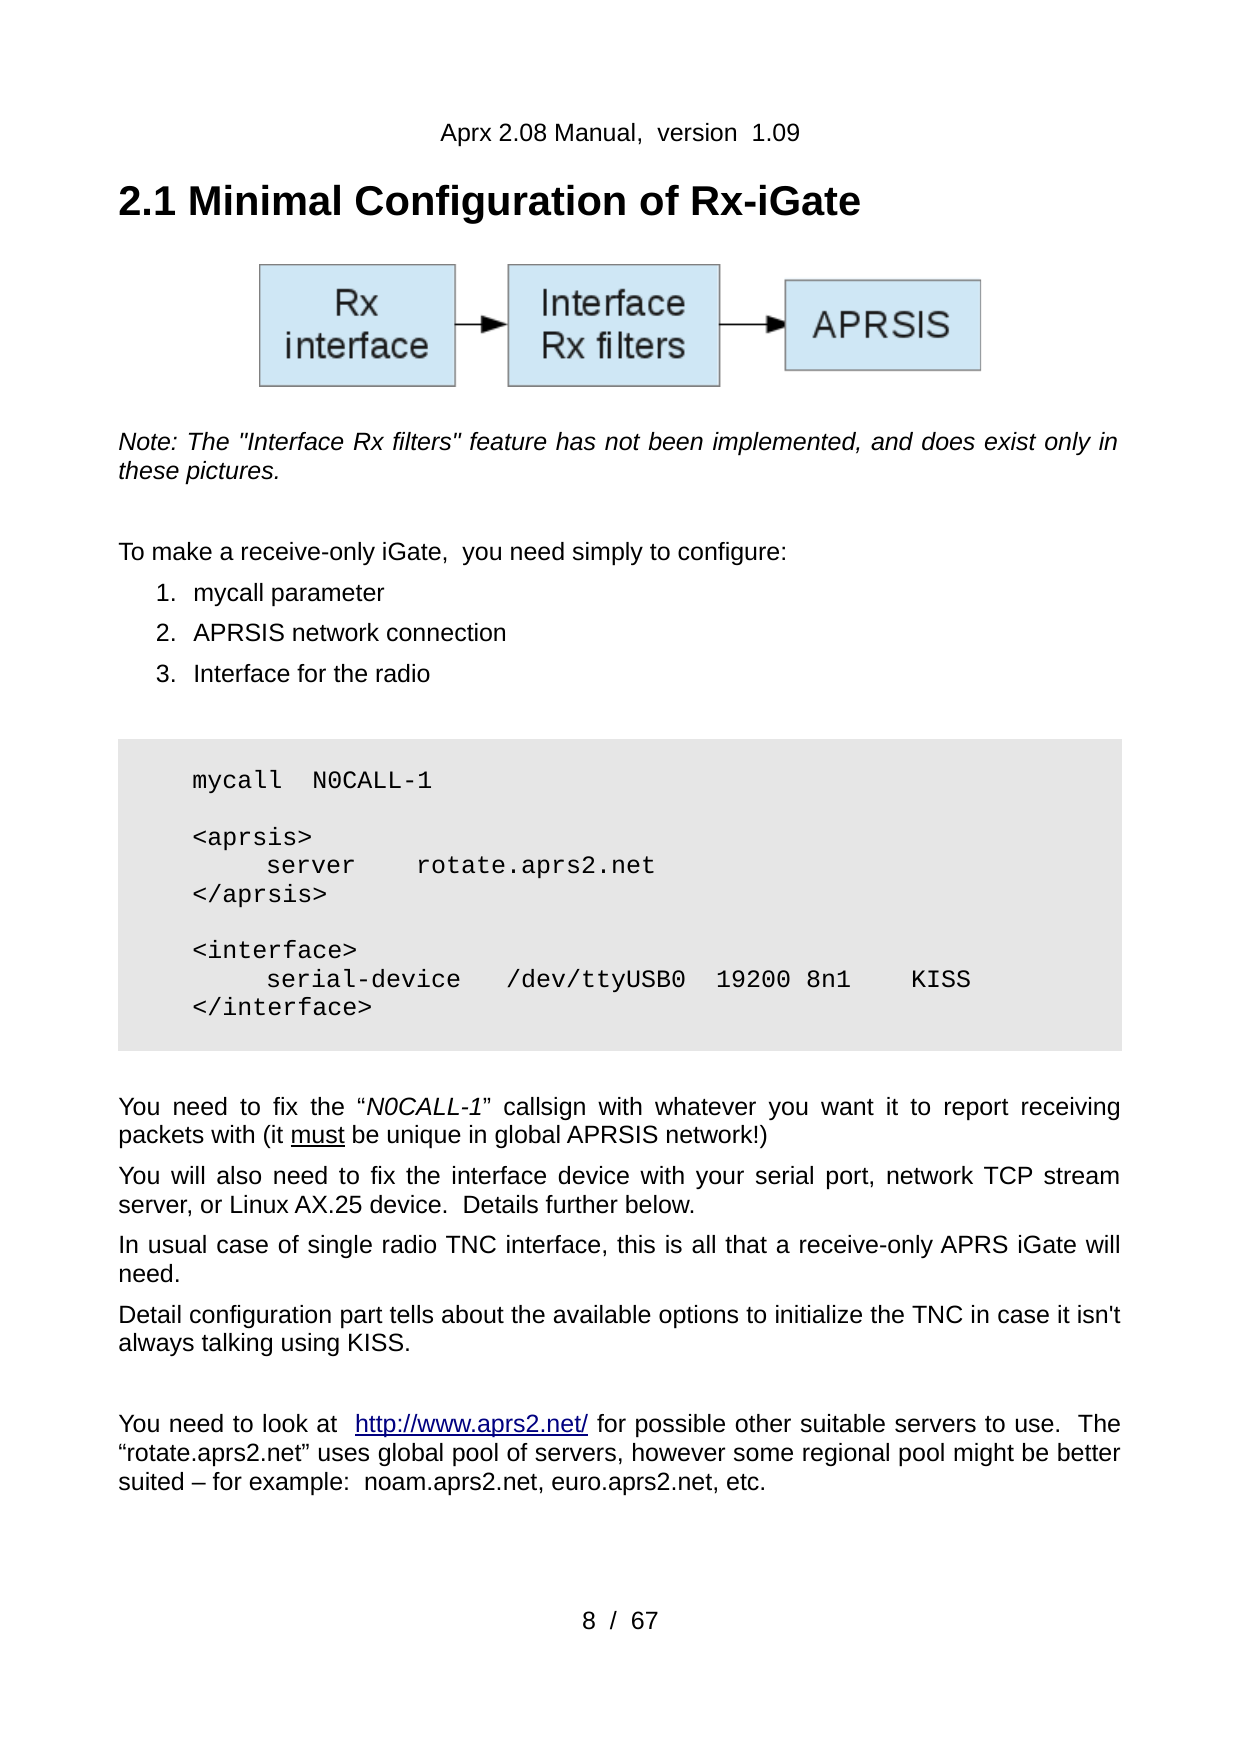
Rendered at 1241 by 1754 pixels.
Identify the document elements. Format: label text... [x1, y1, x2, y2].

text mycall N0CALL-1 [118, 768, 1122, 796]
text You will also need to fix the interface device with your serial port, network TCP stream server, or Linux AX.25 device. Details further below. [118, 1161, 1122, 1218]
subtitle Minimal Configuration of Rx-iGate [118, 176, 1122, 224]
list APRSIS network connection [156, 618, 1122, 647]
picture [259, 264, 982, 387]
text In usual case of single radio TNC interface, this is all that a receive-only APRS iGate will need. [118, 1230, 1122, 1288]
text You need to fix the “N0CALL-1” callsign with whatever you want it to report receiving packets with (it must be unique in global APRSIS network!) [118, 1092, 1122, 1149]
text To make a receive-only iGate, you need simply to configure: [118, 537, 1122, 566]
text You need to look at http://www.aprs2.net/ for possible other suitable servers to use. The “rotate.aprs2.net” uses global pool of servers, however some regional pool might be better suited – for example: noam.aprs2.net, euro.aprs2.net, etc. [118, 1409, 1122, 1496]
text <aprsis> [118, 824, 1122, 853]
text serial-device /dev/ttyUSB0 19200 8n1 KISS [118, 966, 1122, 994]
text <interface> [118, 938, 1122, 966]
list mycall parameter [156, 577, 1122, 606]
text </aprsis> [118, 881, 1122, 909]
text Note: The "Interface Rx filters" feature has not been implemented, and does exist only in these pictures. [118, 427, 1122, 485]
list Interface for the radio [156, 658, 1122, 687]
text server rotate.aprs2.net [118, 853, 1122, 881]
text Detail configuration part tells about the available options to initialize the TNC in case it isn't always talking using KISS. [118, 1299, 1122, 1357]
text </interface> [118, 994, 1122, 1023]
